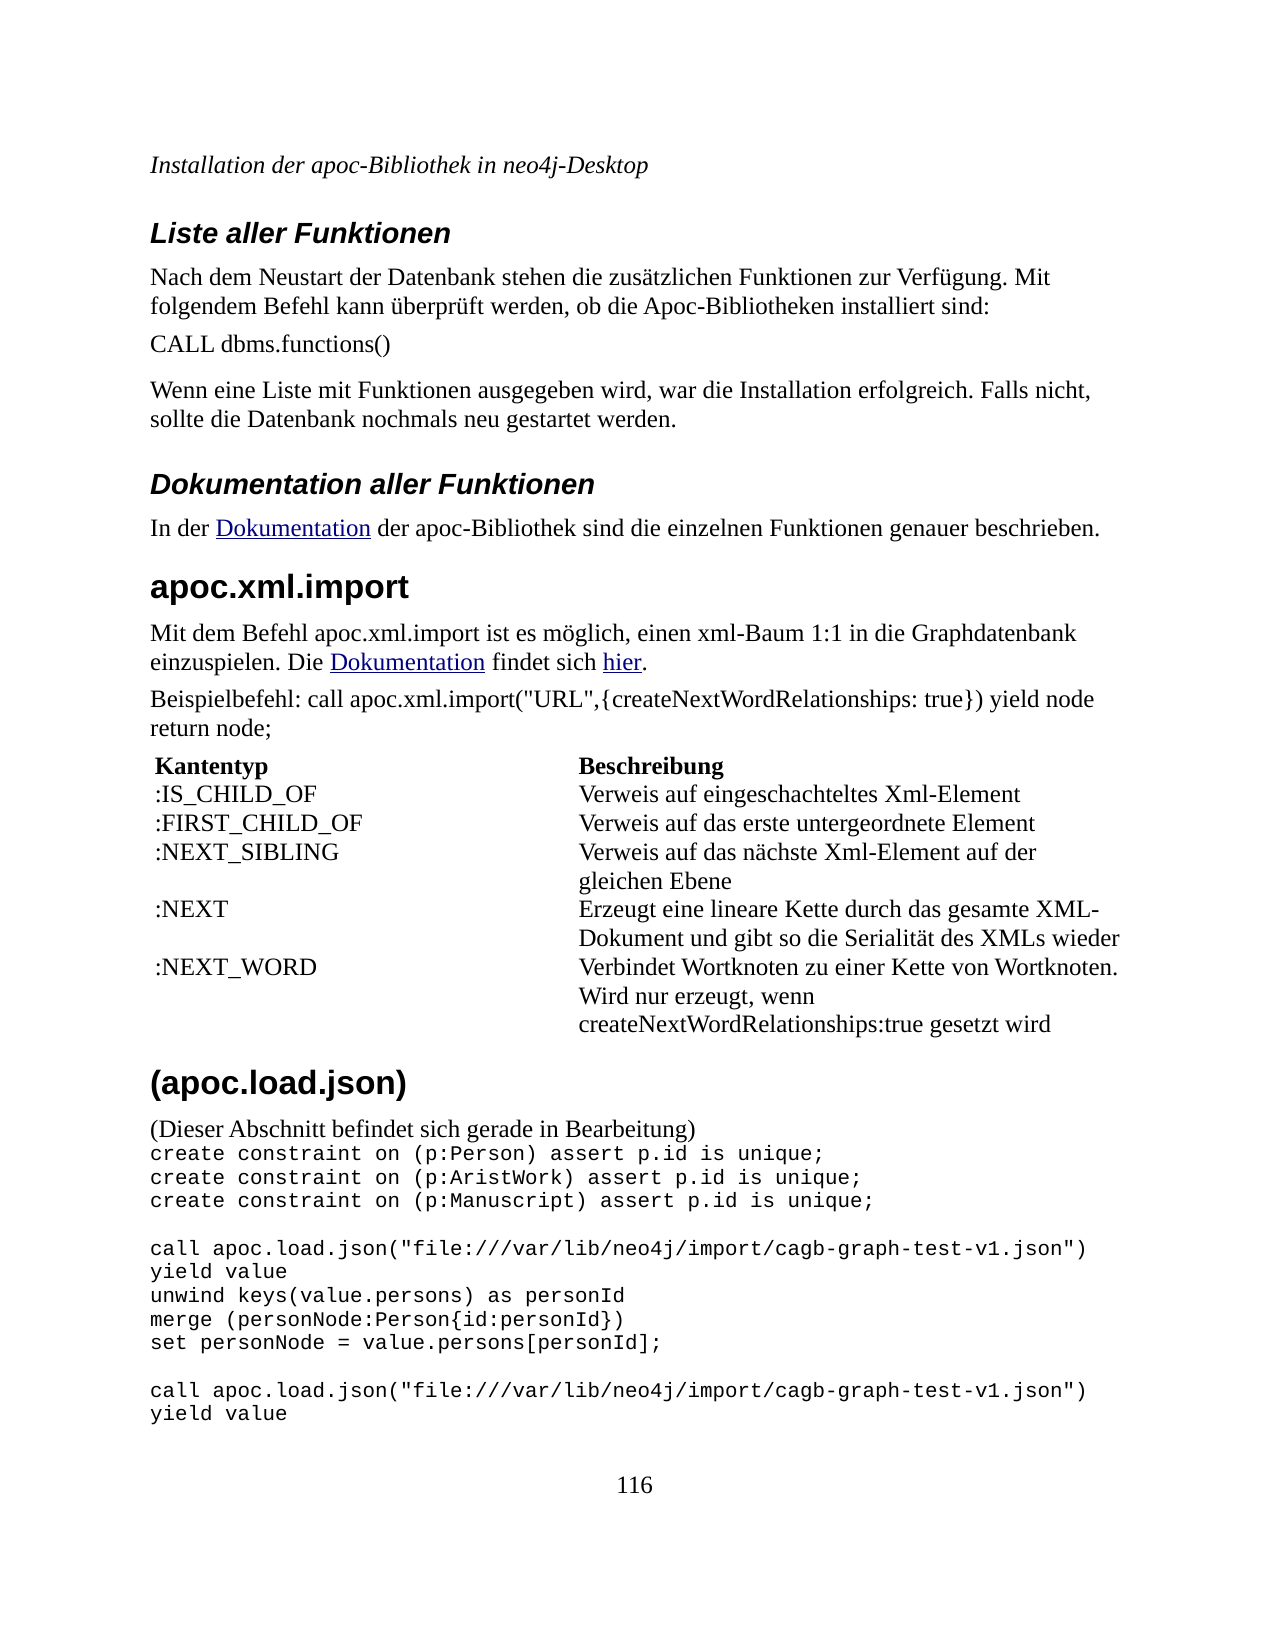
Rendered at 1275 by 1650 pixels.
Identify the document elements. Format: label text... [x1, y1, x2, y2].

table_cell :NEXT_SIBLING [150, 837, 574, 894]
text Wenn eine Liste mit Funktionen ausgegeben wird, war die Installation erfolgreich. Falls nicht, sollte die Datenbank nochmals neu gestartet werden. [150, 375, 1125, 433]
text CALL dbms.functions() [150, 329, 1125, 357]
table_cell Verweis auf das erste untergeordnete Element [574, 808, 1125, 837]
text Installation der apoc-Bibliothek in neo4j-Desktop [150, 150, 1125, 179]
text unwind keys(value.persons) as personId [150, 1285, 1125, 1309]
table_cell :NEXT_WORD [150, 952, 574, 1038]
table_cell Erzeugt eine lineare Kette durch das gesamte XML-Dokument und gibt so die Serialität des XMLs wieder [574, 895, 1125, 952]
subtitle Dokumentation aller Funktionen [150, 467, 1125, 500]
text merge (personNode:Person{id:personId}) [150, 1309, 1125, 1332]
text create constraint on (p:Manuscript) assert p.id is unique; [150, 1190, 1125, 1214]
text Mit dem Befehl apoc.xml.import ist es möglich, einen xml-Baum 1:1 in die Graphdatenbank einzuspielen. Die Dokumentation findet sich hier. [150, 618, 1125, 675]
table_cell :FIRST_CHILD_OF [150, 808, 574, 837]
table_cell Verweis auf eingeschachteltes Xml-Element [574, 780, 1125, 808]
text Beispielbefehl: call apoc.xml.import("URL",{createNextWordRelationships: true}) yield node return node; [150, 684, 1125, 742]
text In der Dokumentation der apoc-Bibliothek sind die einzelnen Funktionen genauer beschrieben. [150, 513, 1125, 542]
text create constraint on (p:AristWork) assert p.id is unique; [150, 1167, 1125, 1190]
text call apoc.load.json("file:///var/lib/neo4j/import/cagb-graph-test-v1.json") yield value [150, 1238, 1125, 1285]
subtitle apoc.xml.import [150, 567, 1125, 605]
subtitle (apoc.load.json) [150, 1063, 1125, 1102]
table_header Kantentyp [150, 751, 574, 779]
table_cell Verweis auf das nächste Xml-Element auf der gleichen Ebene [574, 837, 1125, 894]
text Nach dem Neustart der Datenbank stehen die zusätzlichen Funktionen zur Verfügung. Mit folgendem Befehl kann überprüft werden, ob die Apoc-Bibliotheken installiert sind: [150, 262, 1125, 320]
table_cell :NEXT [150, 895, 574, 952]
text set personNode = value.persons[personId]; [150, 1332, 1125, 1356]
table_cell :IS_CHILD_OF [150, 780, 574, 808]
text call apoc.load.json("file:///var/lib/neo4j/import/cagb-graph-test-v1.json") yield value [150, 1379, 1125, 1427]
table_header Beschreibung [574, 751, 1125, 779]
subtitle Liste aller Funktionen [150, 216, 1125, 250]
table_cell Verbindet Wortknoten zu einer Kette von Wortknoten. Wird nur erzeugt, wenn createNextWordRelationships:true gesetzt wird [574, 952, 1125, 1038]
text (Dieser Abschnitt befindet sich gerade in Bearbeitung) [150, 1114, 1125, 1143]
text create constraint on (p:Person) assert p.id is unique; [150, 1143, 1125, 1167]
